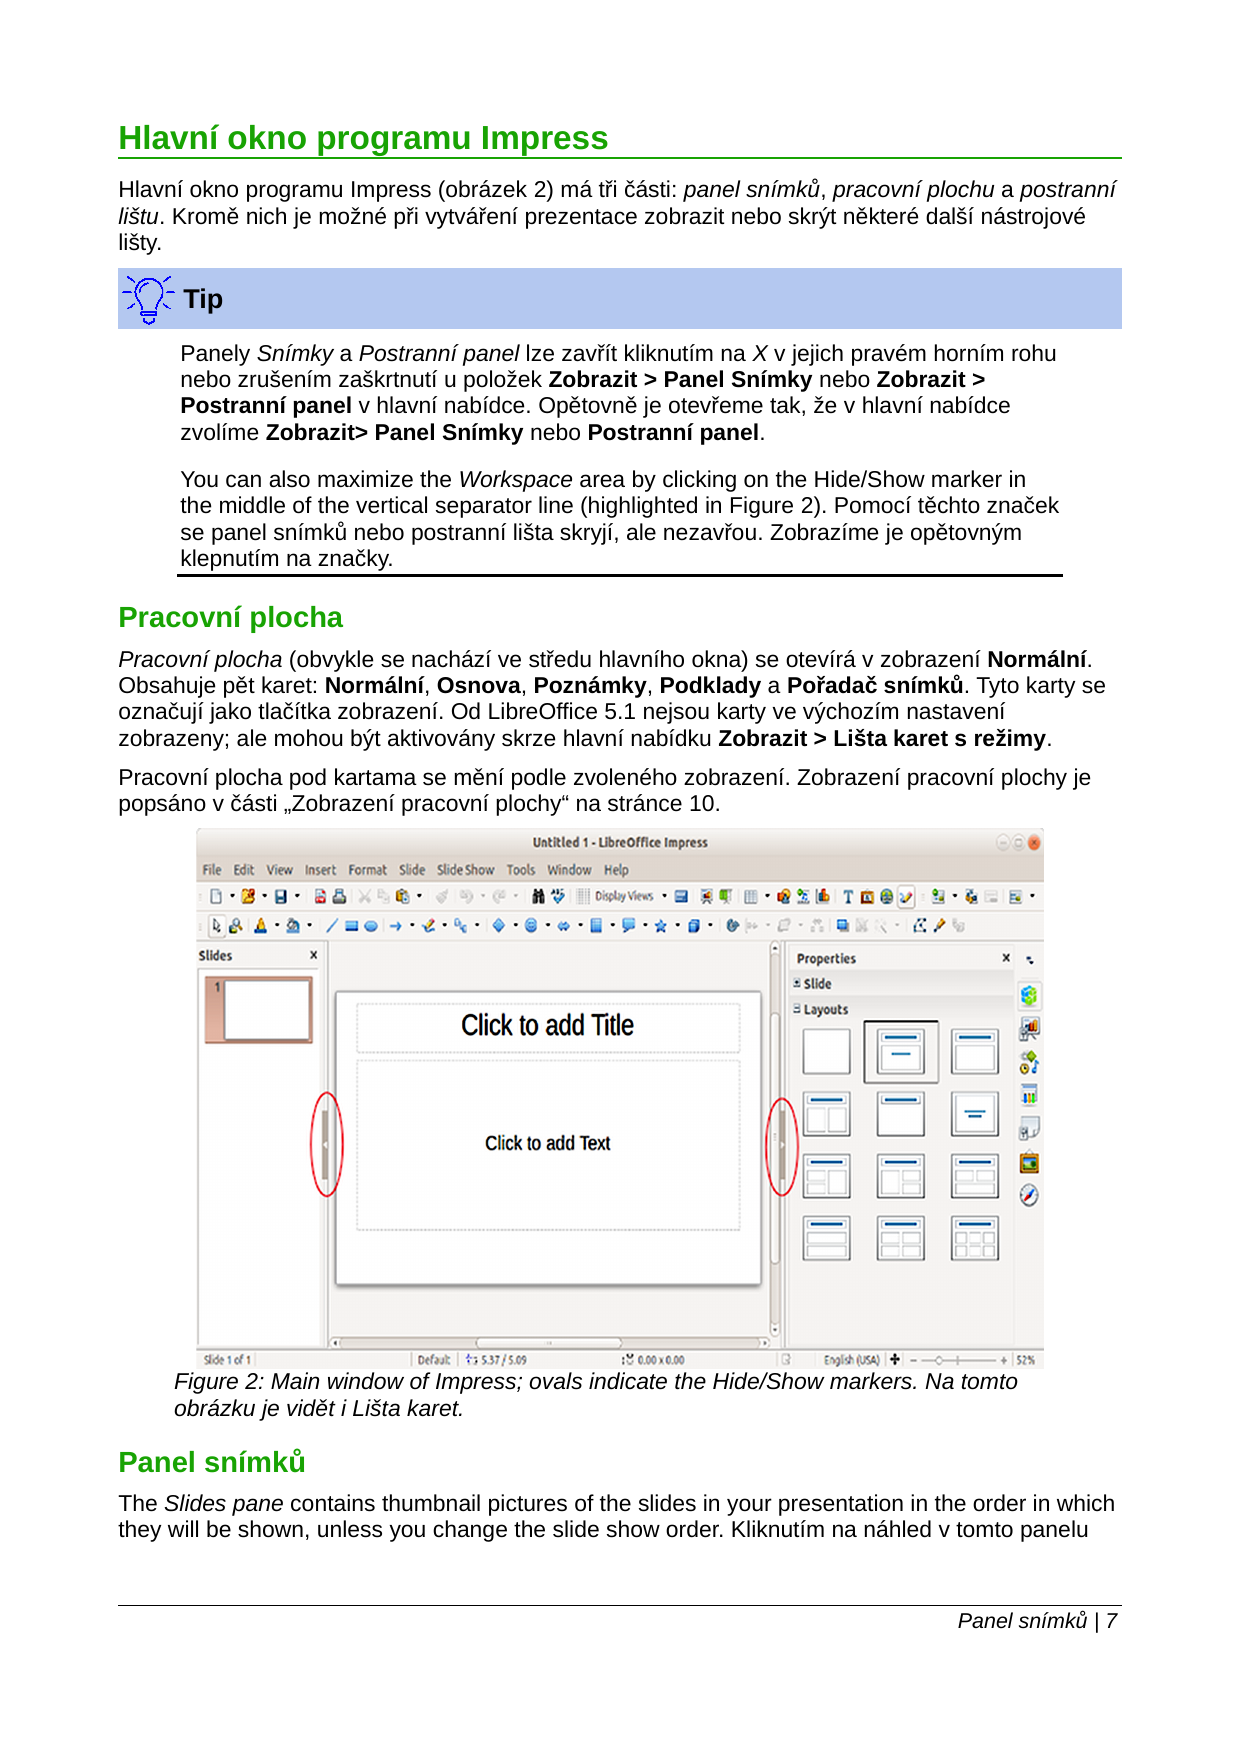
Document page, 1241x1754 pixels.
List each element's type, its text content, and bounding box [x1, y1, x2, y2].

text The Slides pane contains thumbnail pictures of the slides in your presentation in the order in which they will be shown, unless you change the slide show order. Kliknutím na náhled v tomto panelu [118, 1490, 1122, 1543]
picture [119, 268, 179, 329]
text You can also maximize the Workspace area by clicking on the Hide/Show marker in the middle of the vertical separator line (highlighted in Figure 2). Pomocí těchto značek se panel snímků nebo postranní lišta skryjí, ale nezavřou. Zobrazíme je opětovným klepnutím na značky. [177, 463, 1063, 574]
text Pracovní plocha (obvykle se nachází ve středu hlavního okna) se otevírá v zobrazení Normální. Obsahuje pět karet: Normální, Osnova, Poznámky, Podklady a Pořadač snímků. Tyto karty se označují jako tlačítka zobrazení. Od LibreOffice 5.1 nejsou karty ve výchozím nastavení zobrazeny; ale mohou být aktivovány skrze hlavní nabídku Zobrazit > Lišta karet s režimy. [118, 646, 1122, 751]
subtitle Tip [179, 268, 1122, 329]
picture [196, 828, 1044, 1369]
subtitle Pracovní plocha [118, 600, 1122, 634]
subtitle Hlavní okno programu Impress [118, 118, 1122, 157]
text Figure 2: Main window of Impress; ovals indicate the Hide/Show markers. Na tomto obrázku je vidět i Lišta karet. [174, 1366, 1066, 1421]
text Panely Snímky a Postranní panel lze zavřít kliknutím na X v jejich pravém horním rohu nebo zrušením zaškrtnutí u položek Zobrazit > Panel Snímky nebo Zobrazit > Postranní panel v hlavní nabídce. Opětovně je otevřeme tak, že v hlavní nabídce zvolíme Zobrazit> Panel Snímky nebo Postranní panel. [177, 337, 1063, 445]
text Pracovní plocha pod kartama se mění podle zvoleného zobrazení. Zobrazení pracovní plochy je popsáno v části „Zobrazení pracovní plochy“ na stránce 9. [118, 763, 1122, 816]
text Hlavní okno programu Impress (obrázek 2) má tři části: panel snímků, pracovní plochu a postranní lištu. Kromě nich je možné při vytváření prezentace zobrazit nebo skrýt některé další nástrojové lišty. [118, 176, 1122, 255]
subtitle Panel snímků [118, 1445, 1122, 1478]
